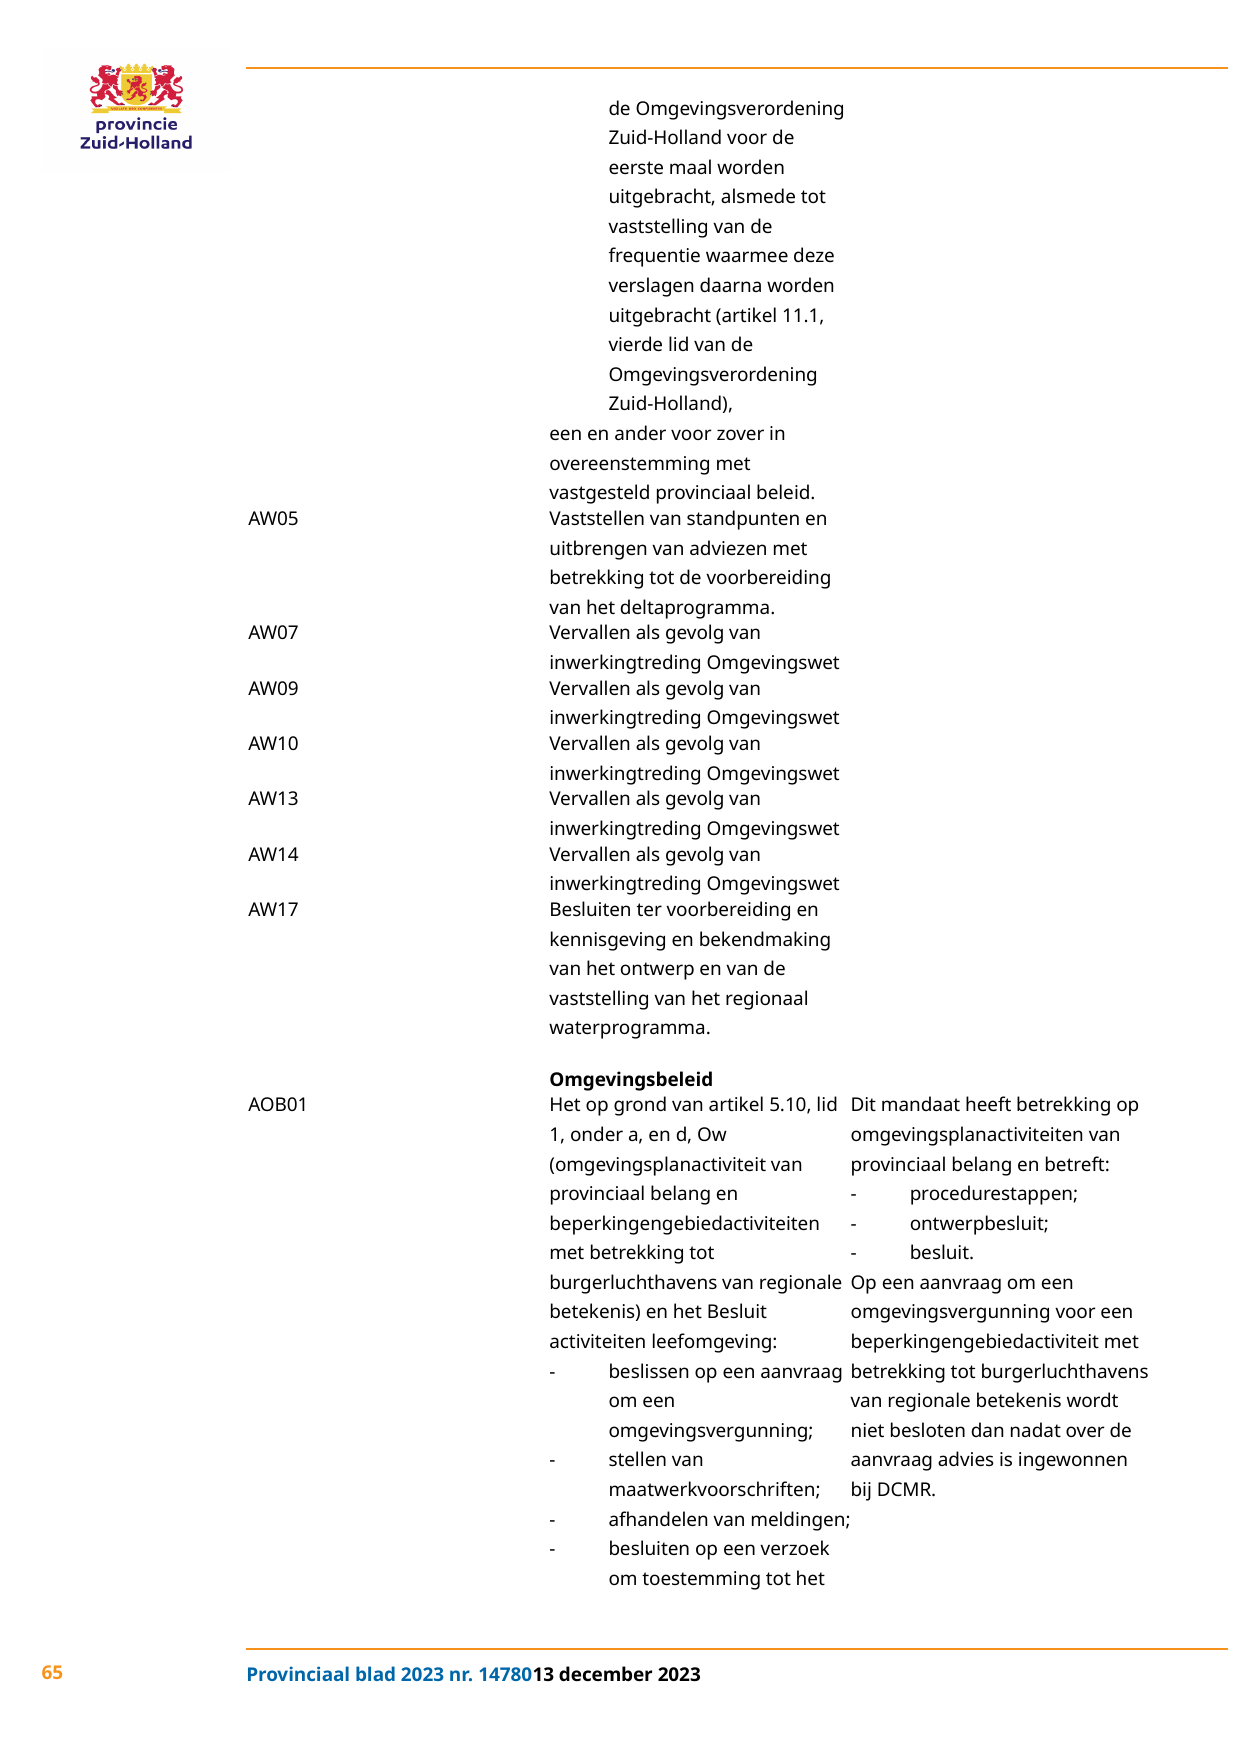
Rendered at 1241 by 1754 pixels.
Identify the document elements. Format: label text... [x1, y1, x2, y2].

table_cell AW09 [248, 675, 549, 730]
table_cell [850, 505, 1152, 619]
table_cell [850, 896, 1152, 1040]
table_cell Besluiten ter voorbereiding en kennisgeving en bekendmaking van het ontwerp en van de vaststelling van het regionaal waterprogramma. [549, 896, 850, 1040]
table_cell Vervallen als gevolg van inwerkingtreding Omgevingswet [549, 841, 850, 896]
table_cell de Omgevingsverordening Zuid-Holland voor de eerste maal worden uitgebracht, alsmede tot vaststelling van de frequentie waarmee deze verslagen daarna worden uitgebracht (artikel 11.1, vierde lid van de Omgevingsverordening Zuid-Holland), een en ander voor zover in overeenstemming met vastgesteld provinciaal beleid. [549, 95, 850, 505]
picture [41, 47, 231, 172]
table_cell [850, 1040, 1152, 1066]
table_cell AW10 [248, 730, 549, 786]
table_cell AW05 [248, 505, 549, 619]
table_cell AW17 [248, 896, 549, 1040]
table_cell [850, 730, 1152, 786]
table_cell Vervallen als gevolg van inwerkingtreding Omgevingswet [549, 786, 850, 841]
table_cell Vervallen als gevolg van inwerkingtreding Omgevingswet [549, 620, 850, 675]
table_cell [850, 786, 1152, 841]
table_cell [549, 1040, 850, 1066]
table_cell [850, 675, 1152, 730]
table_cell [850, 1066, 1152, 1092]
table_cell [850, 95, 1152, 505]
table_cell AW07 [248, 620, 549, 675]
table_cell Vaststellen van standpunten en uitbrengen van adviezen met betrekking tot de voorbereiding van het deltaprogramma. [549, 505, 850, 619]
table_cell [850, 841, 1152, 896]
table_cell Het op grond van artikel 5.10, lid 1, onder a, en d, Ow (omgevingsplanactiviteit van provinciaal belang en beperkingengebiedactiviteiten met betrekking tot burgerluchthavens van regionale betekenis) en het Besluit activiteiten leefomgeving: beslissen op een aanvraag om een omgevingsvergunning; stellen van maatwerkvoorschriften; afhandelen van meldingen; besluiten op een verzoek om toestemming tot het [549, 1092, 850, 1591]
table_cell [850, 620, 1152, 675]
table_cell Vervallen als gevolg van inwerkingtreding Omgevingswet [549, 675, 850, 730]
table_cell Vervallen als gevolg van inwerkingtreding Omgevingswet [549, 730, 850, 786]
table_cell AW14 [248, 841, 549, 896]
table_cell [248, 95, 549, 505]
table_cell Dit mandaat heeft betrekking op omgevingsplanactiviteiten van provinciaal belang en betreft: procedurestappen; ontwerpbesluit; besluit. Op een aanvraag om een omgevingsvergunning voor een beperkingengebiedactiviteit met betrekking tot burgerluchthavens van regionale betekenis wordt niet besloten dan nadat over de aanvraag advies is ingewonnen bij DCMR. [850, 1092, 1152, 1591]
table_cell Omgevingsbeleid [549, 1066, 850, 1092]
table_cell AOB01 [248, 1092, 549, 1591]
table_cell [248, 1066, 549, 1092]
table_cell AW13 [248, 786, 549, 841]
table_cell [248, 1040, 549, 1066]
